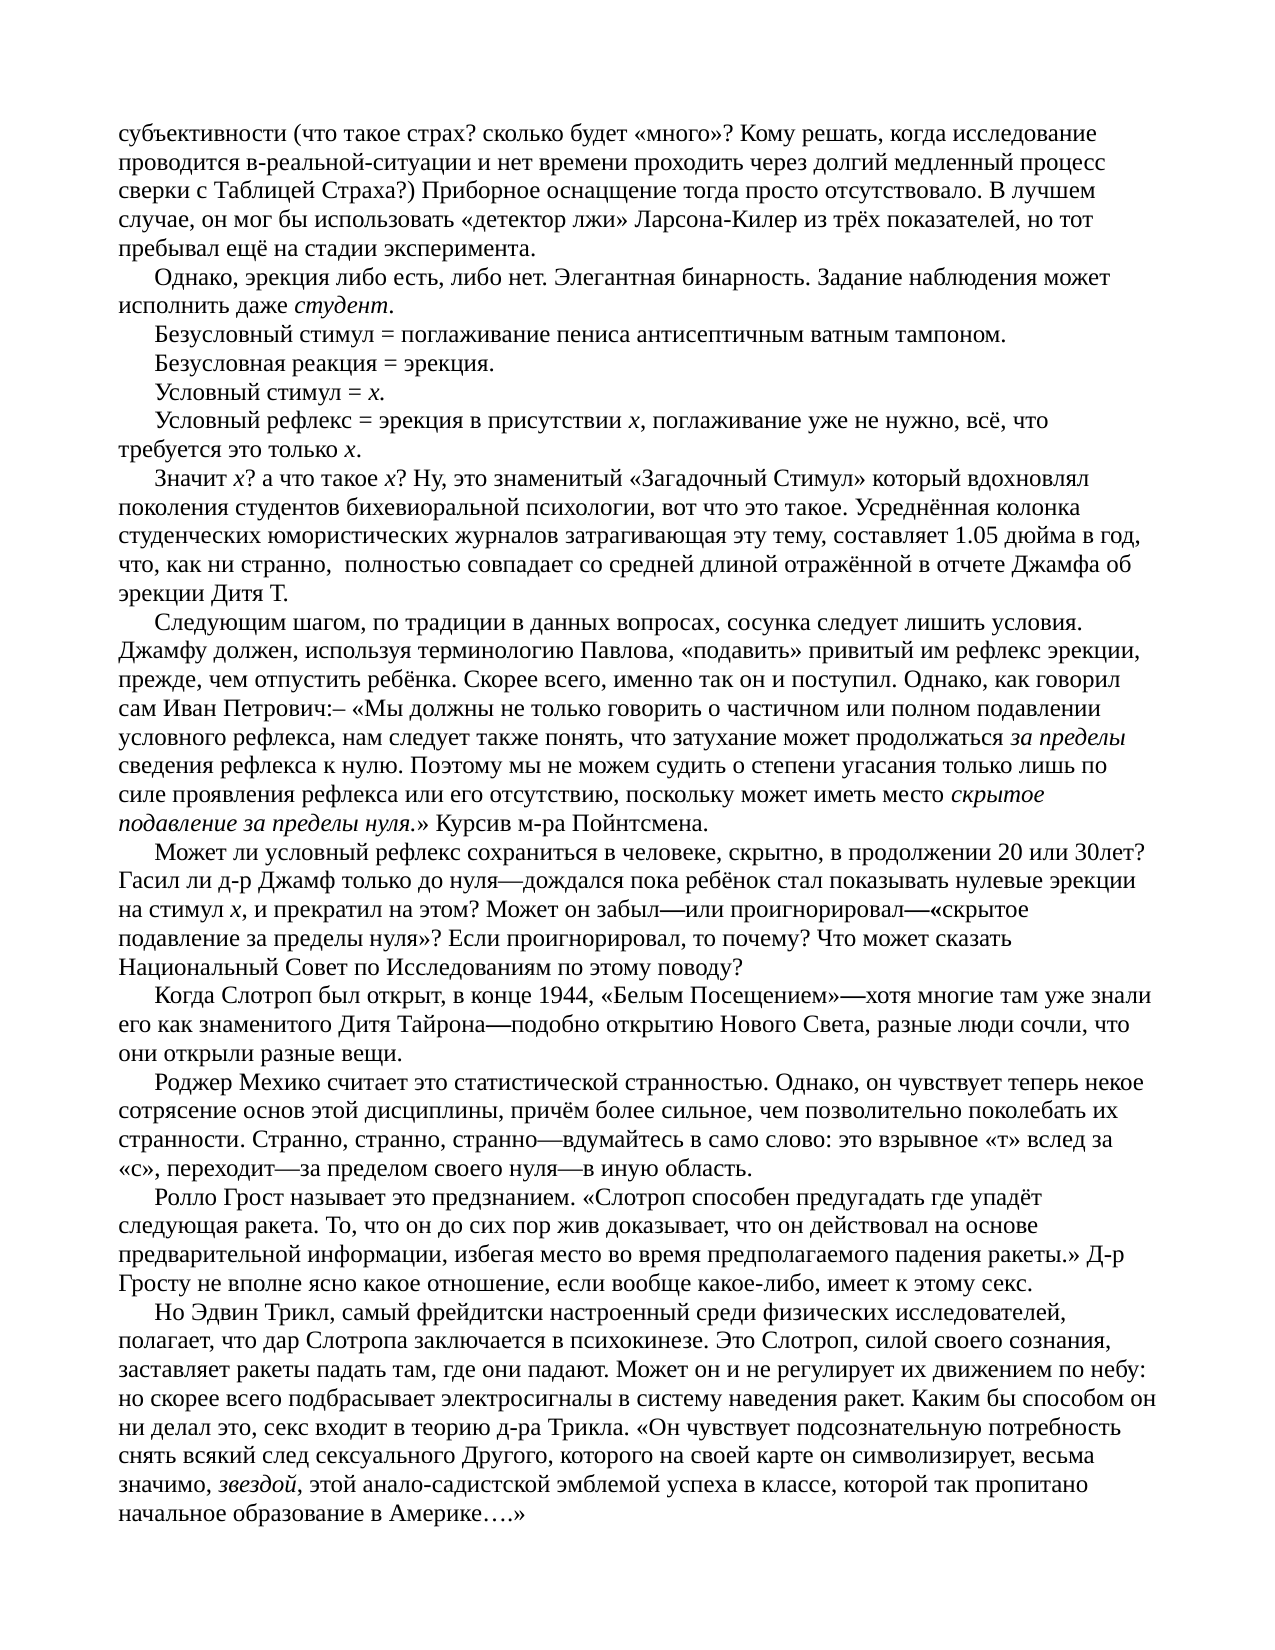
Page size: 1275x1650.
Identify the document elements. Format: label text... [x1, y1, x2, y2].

text Условный рефлекс = эрекция в присутствии х, поглаживание уже не нужно, всё, что требуется это только х. [118, 406, 1157, 463]
text Может ли условный рефлекс сохраниться в человеке, скрытно, в продолжении 20 или 30лет? Гасил ли д-р Джамф только до нуля—дождался пока ребёнок стал показывать нулевые эрекции на стимул х, и прекратил на этом? Может он забыл—или проигнорировал—«скрытое подавление за пределы нуля»? Если проигнорировал, то почему? Что может сказать Национальный Совет по Исследованиям по этому поводу? [118, 837, 1157, 981]
text Ролло Грост называет это предзнанием. «Слотроп способен предугадать где упадёт следующая ракета. То, что он до сих пор жив доказывает, что он действовал на основе предварительной информации, избегая место во время предполагаемого падения ракеты.» Д-р Гросту не вполне ясно какое отношение, если вообще какое-либо, имеет к этому секс. [118, 1182, 1157, 1297]
text Однако, эрекция либо есть, либо нет. Элегантная бинарность. Задание наблюдения может исполнить даже студент. [118, 262, 1157, 319]
text субъективности (что такое страх? сколько будет «много»? Кому решать, когда исследование проводится в-реальной-ситуации и нет времени проходить через долгий медленный процесс сверки с Таблицей Страха?) Приборное оснацщение тогда просто отсутствовало. В лучшем случае, он мог бы использовать «детектор лжи» Ларсона-Килер из трёх показателей, но тот пребывал ещё на стадии эксперимента. [118, 118, 1157, 262]
text Следующим шагом, по традиции в данных вопросах, сосунка следует лишить условия. Джамфу должен, используя терминологию Павлова, «подавить» привитый им рефлекс эрекции, прежде, чем отпустить ребёнка. Скорее всего, именно так он и поступил. Однако, как говорил сам Иван Петрович:– «Мы должны не только говорить о частичном или полном подавлении условного рефлекса, нам следует также понять, что затухание может продолжаться за пределы сведения рефлекса к нулю. Поэтому мы не можем судить о степени угасания только лишь по силе проявления рефлекса или его отсутствию, поскольку может иметь место скрытое подавление за пределы нуля.» Курсив м-ра Пойнтсмена. [118, 607, 1157, 837]
text Но Эдвин Трикл, самый фрейдитски настроенный среди физических исследователей, полагает, что дар Слотропа заключается в психокинезе. Это Слотроп, силой своего сознания, заставляет ракеты падать там, где они падают. Может он и не регулирует их движением по небу: но скорее всего подбрасывает электросигналы в систему наведения ракет. Каким бы способом он ни делал это, секс входит в теорию д-ра Трикла. «Он чувствует подсознательную потребность снять всякий след сексуального Другого, которого на своей карте он символизирует, весьма значимо, звездой, этой анало-садистской эмблемой успеха в классе, которой так пропитано начальное образование в Америке….» [118, 1297, 1157, 1527]
text Безусловная реакция = эрекция. [118, 348, 1157, 377]
text Условный стимул = х. [118, 377, 1157, 406]
text Значит х? а что такое х? Ну, это знаменитый «Загадочный Стимул» который вдохновлял поколения студентов бихевиоральной психологии, вот что это такое. Усреднённая колонка студенческих юмористических журналов затрагивающая эту тему, составляет 1.05 дюйма в год, что, как ни странно, полностью совпадает со средней длиной отражённой в отчете Джамфа об эрекции Дитя Т. [118, 463, 1157, 607]
text Когда Слотроп был открыт, в конце 1944, «Белым Посещением»—хотя многие там уже знали его как знаменитого Дитя Тайрона—подобно открытию Нового Света, разные люди сочли, что они открыли разные вещи. [118, 981, 1157, 1067]
text Безусловный стимул = поглаживание пениса антисептичным ватным тампоном. [118, 319, 1157, 348]
text Роджер Мехико считает это статистической странностью. Однако, он чувствует теперь некое сотрясение основ этой дисциплины, причём более сильное, чем позволительно поколебать их странности. Странно, странно, странно—вдумайтесь в само слово: это взрывное «т» вслед за «с», переходит—за пределом своего нуля—в иную область. [118, 1067, 1157, 1182]
